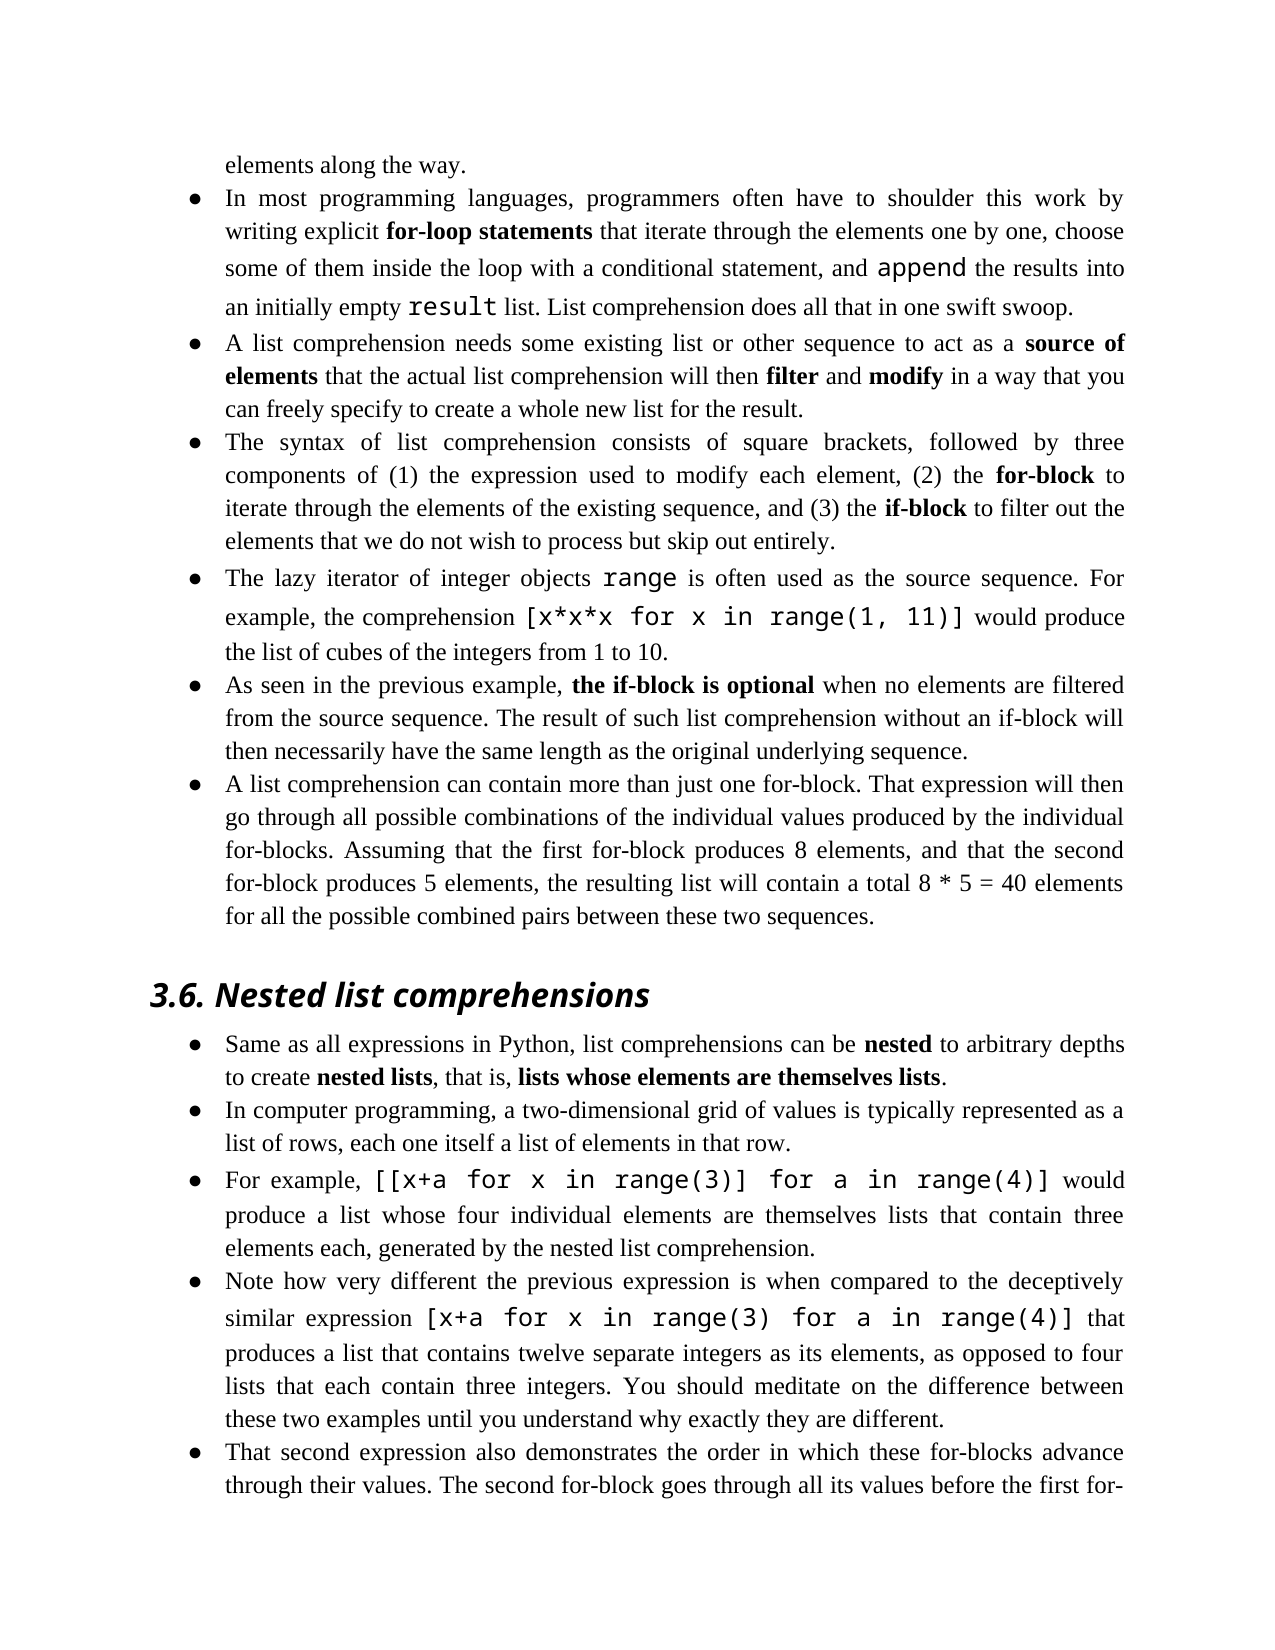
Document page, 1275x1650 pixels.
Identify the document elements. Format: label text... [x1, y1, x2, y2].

list Note how very different the previous expression is when compared to the deceptively similar expression [x+a for x in range(3) for a in range(4)] that produces a list that contains twelve separate integers as its elements, as opposed to four lists that each contain three integers. You should meditate on the difference between these two examples until you understand why exactly they are different. [187, 1266, 1125, 1433]
list That second expression also demonstrates the order in which these for-blocks advance through their values. The second for-block goes through all its values before the first for- [187, 1437, 1125, 1499]
list In computer programming, a two-dimensional grid of values is typically represented as a list of rows, each one itself a list of elements in that row. [187, 1096, 1125, 1157]
list elements along the way. [187, 150, 1125, 179]
list A list comprehension can contain more than just one for-block. That expression will then go through all possible combinations of the individual values produced by the individual for-blocks. Assuming that the first for-block produces 8 elements, and that the second for-block produces 5 elements, the resulting list will contain a total 8 * 5 = 40 elements for all the possible combined pairs between these two sequences. [187, 769, 1125, 930]
list A list comprehension needs some existing list or other sequence to act as a source of elements that the actual list comprehension will then filter and modify in a way that you can freely specify to create a whole new list for the result. [187, 328, 1125, 423]
subtitle 3.6. Nested list comprehensions [150, 972, 1125, 1017]
list Same as all expressions in Python, list comprehensions can be nested to arbitrary depths to create nested lists, that is, lists whose elements are themselves lists. [187, 1029, 1125, 1091]
list The lazy iterator of integer objects range is often used as the source sequence. For example, the comprehension [x*x*x for x in range(1, 11)] would produce the list of cubes of the integers from 1 to 10. [187, 559, 1125, 666]
list The syntax of list comprehension consists of square brackets, followed by three components of (1) the expression used to modify each element, (2) the for-block to iterate through the elements of the existing sequence, and (3) the if-block to filter out the elements that we do not wish to process but skip out entirely. [187, 427, 1125, 555]
list In most programming languages, programmers often have to shoulder this work by writing explicit for-loop statements that iterate through the elements one by one, choose some of them inside the loop with a conditional statement, and append the results into an initially empty result list. List comprehension does all that in one swift swoop. [187, 183, 1125, 323]
list For example, [[x+a for x in range(3)] for a in range(4)] would produce a list whose four individual elements are themselves lists that contain three elements each, generated by the nested list comprehension. [187, 1162, 1125, 1262]
list As seen in the previous example, the if-block is optional when no elements are filtered from the source sequence. The result of such list comprehension without an if-block will then necessarily have the same length as the original underlying sequence. [187, 670, 1125, 765]
